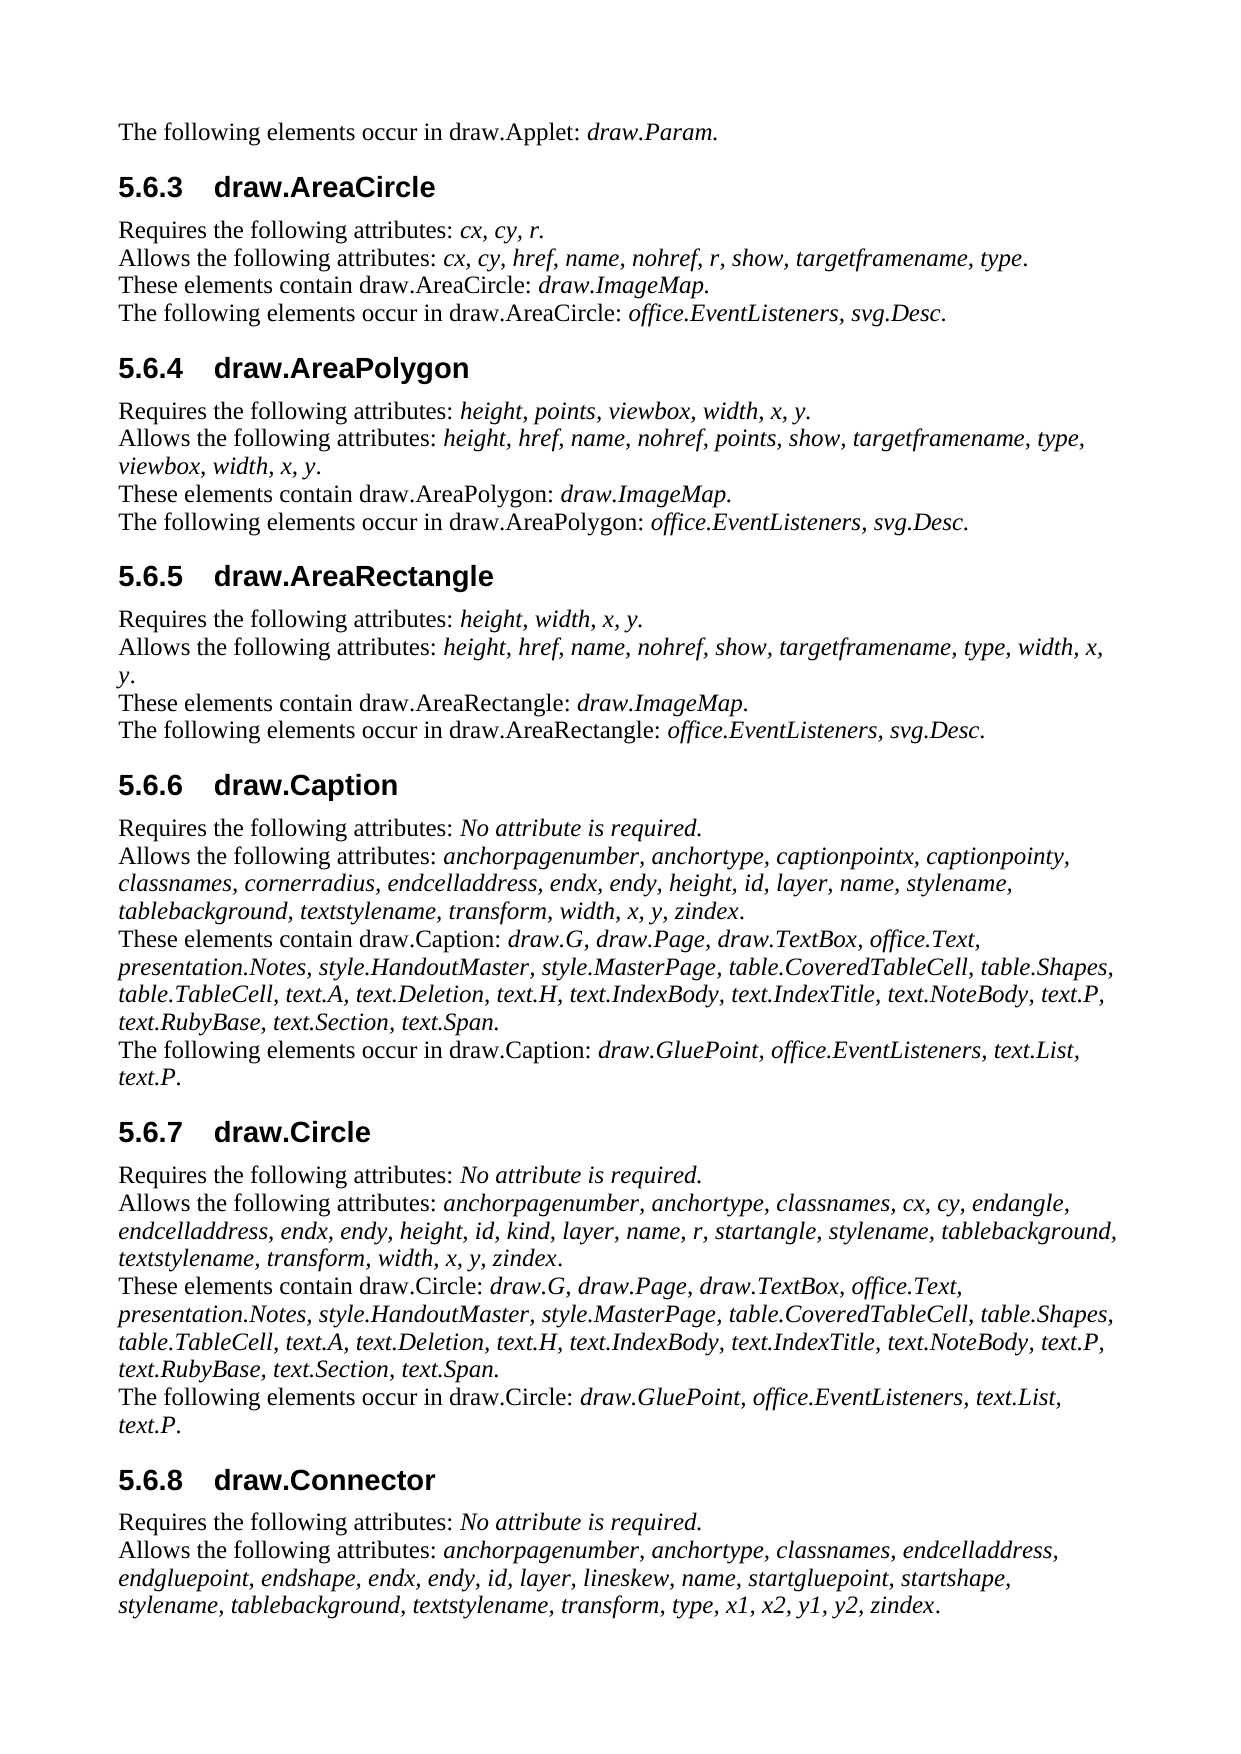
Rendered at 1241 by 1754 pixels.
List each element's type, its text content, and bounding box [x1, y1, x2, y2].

text The following elements occur in draw.Applet: draw.Param. [118, 118, 1122, 146]
text Requires the following attributes: height, width, x, y. [118, 606, 1122, 633]
subtitle draw.Caption [118, 769, 1122, 802]
text The following elements occur in draw.Caption: draw.GluePoint, office.EventListeners, text.List, text.P. [118, 1036, 1122, 1091]
text These elements contain draw.Caption: draw.G, draw.Page, draw.TextBox, office.Text, presentation.Notes, style.HandoutMaster, style.MasterPage, table.CoveredTableCell, table.Shapes, table.TableCell, text.A, text.Deletion, text.H, text.IndexBody, text.IndexTitle, text.NoteBody, text.P, text.RubyBase, text.Section, text.Span. [118, 925, 1122, 1036]
text These elements contain draw.AreaCircle: draw.ImageMap. [118, 271, 1122, 299]
text These elements contain draw.AreaRectangle: draw.ImageMap. [118, 689, 1122, 716]
text Allows the following attributes: cx, cy, href, name, nohref, r, show, targetframename, type. [118, 244, 1122, 271]
text Allows the following attributes: height, href, name, nohref, show, targetframename, type, width, x, y. [118, 633, 1122, 689]
text Allows the following attributes: anchorpagenumber, anchortype, classnames, endcelladdress, endgluepoint, endshape, endx, endy, id, layer, lineskew, name, startgluepoint, startshape, stylename, tablebackground, textstylename, transform, type, x1, x2, y1, y2, zindex. [118, 1536, 1122, 1619]
text Requires the following attributes: cx, cy, r. [118, 216, 1122, 244]
text These elements contain draw.AreaPolygon: draw.ImageMap. [118, 480, 1122, 508]
text Allows the following attributes: height, href, name, nohref, points, show, targetframename, type, viewbox, width, x, y. [118, 424, 1122, 480]
subtitle draw.Connector [118, 1463, 1122, 1496]
text Requires the following attributes: No attribute is required. [118, 1161, 1122, 1189]
text Requires the following attributes: height, points, viewbox, width, x, y. [118, 397, 1122, 424]
subtitle draw.Circle [118, 1116, 1122, 1149]
text The following elements occur in draw.Circle: draw.GluePoint, office.EventListeners, text.List, text.P. [118, 1383, 1122, 1438]
text Allows the following attributes: anchorpagenumber, anchortype, classnames, cx, cy, endangle, endcelladdress, endx, endy, height, id, kind, layer, name, r, startangle, stylename, tablebackground, textstylename, transform, width, x, y, zindex. [118, 1189, 1122, 1272]
subtitle draw.AreaPolygon [118, 352, 1122, 384]
text The following elements occur in draw.AreaPolygon: office.EventListeners, svg.Desc. [118, 508, 1122, 535]
subtitle draw.AreaCircle [118, 171, 1122, 203]
text Requires the following attributes: No attribute is required. [118, 1508, 1122, 1536]
subtitle draw.AreaRectangle [118, 560, 1122, 593]
text The following elements occur in draw.AreaRectangle: office.EventListeners, svg.Desc. [118, 716, 1122, 744]
text Allows the following attributes: anchorpagenumber, anchortype, captionpointx, captionpointy, classnames, cornerradius, endcelladdress, endx, endy, height, id, layer, name, stylename, tablebackground, textstylename, transform, width, x, y, zindex. [118, 842, 1122, 925]
text Requires the following attributes: No attribute is required. [118, 814, 1122, 842]
text These elements contain draw.Circle: draw.G, draw.Page, draw.TextBox, office.Text, presentation.Notes, style.HandoutMaster, style.MasterPage, table.CoveredTableCell, table.Shapes, table.TableCell, text.A, text.Deletion, text.H, text.IndexBody, text.IndexTitle, text.NoteBody, text.P, text.RubyBase, text.Section, text.Span. [118, 1272, 1122, 1383]
text The following elements occur in draw.AreaCircle: office.EventListeners, svg.Desc. [118, 299, 1122, 327]
